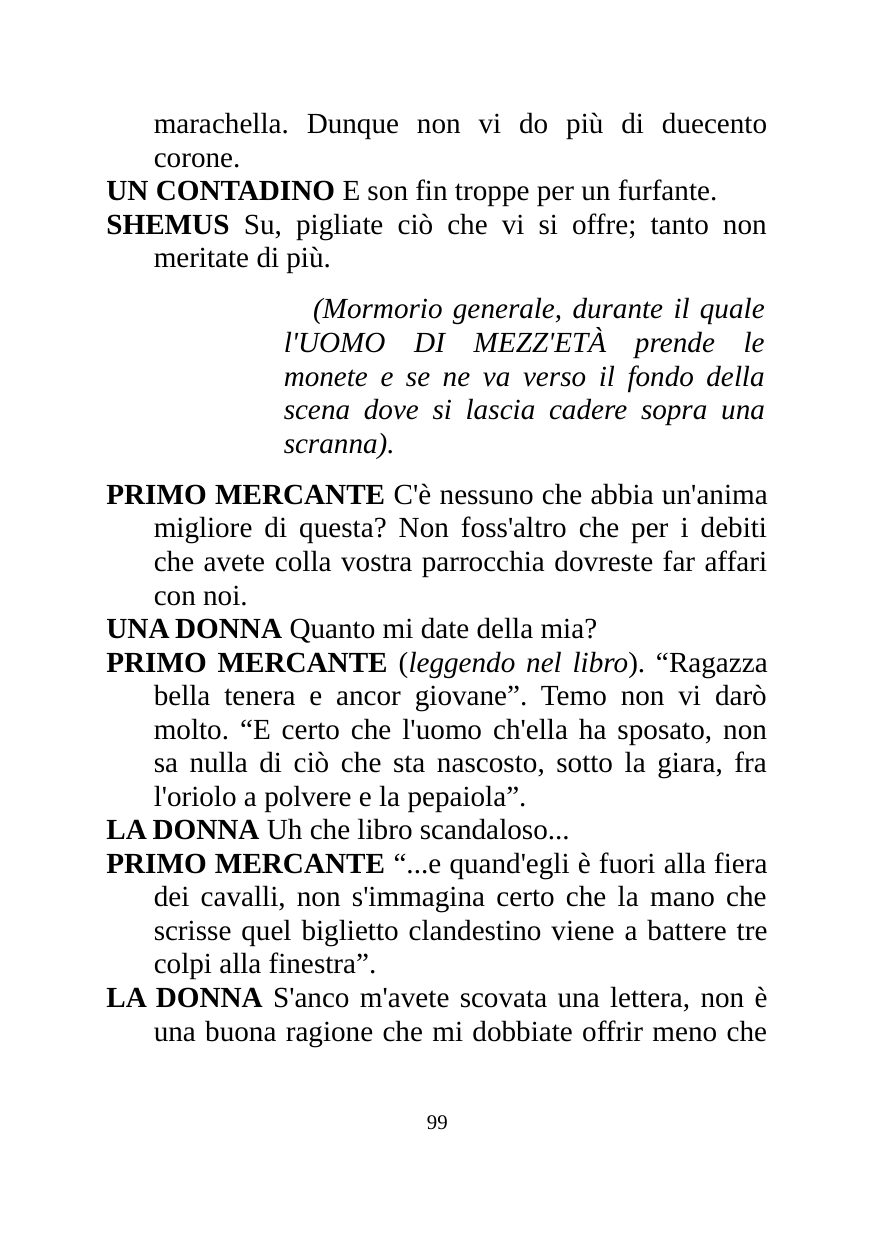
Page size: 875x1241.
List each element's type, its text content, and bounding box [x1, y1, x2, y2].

text marachella. Dunque non vi do più di duecento corone. [106, 106, 768, 173]
text PRIMO MERCANTE (leggendo nel libro). “Ragazza bella tenera e ancor giovane”. Temo non vi darò molto. “E certo che l'uomo ch'ella ha sposato, non sa nulla di ciò che sta nascosto, sotto la giara, fra l'oriolo a polvere e la pepaiola”. [106, 645, 768, 812]
text UN CONTADINO E son fin troppe per un furfante. [106, 173, 768, 207]
text PRIMO MERCANTE “...e quand'egli è fuori alla fiera dei cavalli, non s'immagina certo che la mano che scrisse quel biglietto clandestino viene a battere tre colpi alla finestra”. [106, 846, 768, 980]
text LA DONNA Uh che libro scandaloso... [106, 812, 768, 846]
text LA DONNA S'anco m'avete scovata una lettera, non è una buona ragione che mi dobbiate offrir meno che [106, 980, 768, 1047]
text SHEMUS Su, pigliate ciò che vi si offre; tanto non meritate di più. [106, 207, 768, 274]
text PRIMO MERCANTE C'è nessuno che abbia un'anima migliore di questa? Non foss'altro che per i debiti che avete colla vostra parrocchia dovreste far affari con noi. [106, 477, 768, 611]
text UNA DONNA Quanto mi date della mia? [106, 611, 768, 645]
text (Mormorio generale, durante il quale l'UOMO DI MEZZ'ETÀ prende le monete e se ne va verso il fondo della scena dove si lascia cadere sopra una scranna). [283, 292, 768, 459]
